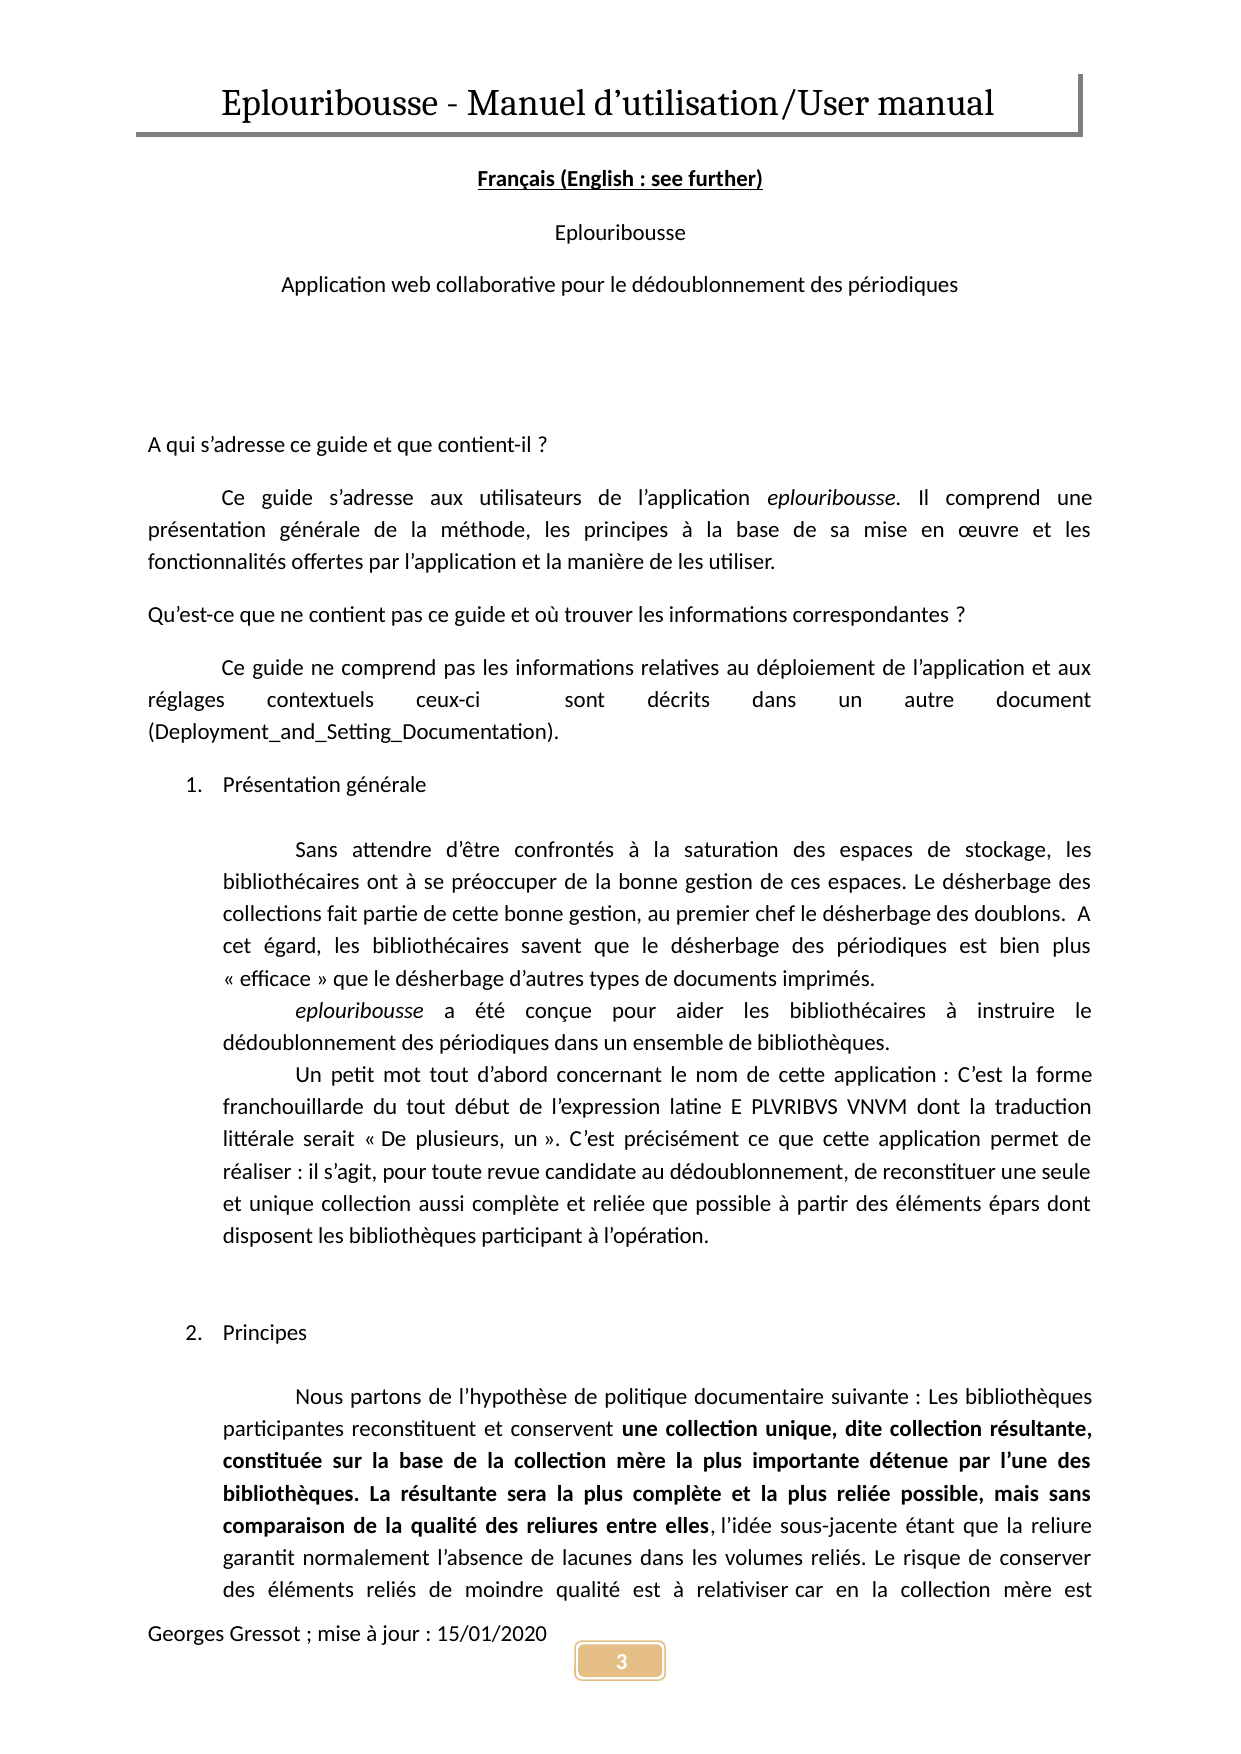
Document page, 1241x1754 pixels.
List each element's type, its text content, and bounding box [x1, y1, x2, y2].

text Qu’est-ce que ne contient pas ce guide et où trouver les informations correspondantes ? [148, 600, 1093, 628]
text A qui s’adresse ce guide et que contient-il ? [148, 430, 1093, 458]
list Sans attendre d’être confrontés à la saturation des espaces de stockage, les bibliothécaires ont à se préoccuper de la bonne gestion de ces espaces. Le désherbage des collections fait partie de cette bonne gestion, au premier chef le désherbage des doublons. A cet égard, les bibliothécaires savent que le désherbage des périodiques est bien plus « efficace » que le désherbage d’autres types de documents imprimés. [223, 835, 1093, 992]
text Ce guide s’adresse aux utilisateurs de l’application eplouribousse. Il comprend une présentation générale de la méthode, les principes à la base de sa mise en œuvre et les fonctionnalités offertes par l’application et la manière de les utiliser. [148, 483, 1093, 575]
text Application web collaborative pour le dédoublonnement des périodiques [148, 271, 1093, 299]
list Un petit mot tout d’abord concernant le nom de cette application : C’est la forme franchouillarde du tout début de l’expression latine E PLVRIBVS VNVM dont la traduction littérale serait « De plusieurs, un ». C’est précisément ce que cette application permet de réaliser : il s’agit, pour toute revue candidate au dédoublonnement, de reconstituer une seule et unique collection aussi complète et reliée que possible à partir des éléments épars dont disposent les bibliothèques participant à l’opération. [223, 1060, 1093, 1249]
list Présentation générale [185, 771, 1093, 798]
list eplouribousse a été conçue pour aider les bibliothécaires à instruire le dédoublonnement des périodiques dans un ensemble de bibliothèques. [223, 996, 1093, 1056]
list Nous partons de l’hypothèse de politique documentaire suivante : Les bibliothèques participantes reconstituent et conservent une collection unique, dite collection résultante, constituée sur la base de la collection mère la plus importante détenue par l’une des bibliothèques. La résultante sera la plus complète et la plus reliée possible, mais sans comparaison de la qualité des reliures entre elles, l’idée sous-jacente étant que la reliure garantit normalement l’absence de lacunes dans les volumes reliés. Le risque de conserver des éléments reliés de moindre qualité est à relativiser car en la collection mère est [223, 1382, 1093, 1603]
list Principes [185, 1318, 1093, 1346]
text Eplouribousse [148, 218, 1093, 246]
text Français (English : see further) [148, 164, 1093, 193]
text Ce guide ne comprend pas les informations relatives au déploiement de l’application et aux réglages contextuels ceux-ci sont décrits dans un autre document (Deployment_and_Setting_Documentation). [148, 653, 1093, 746]
